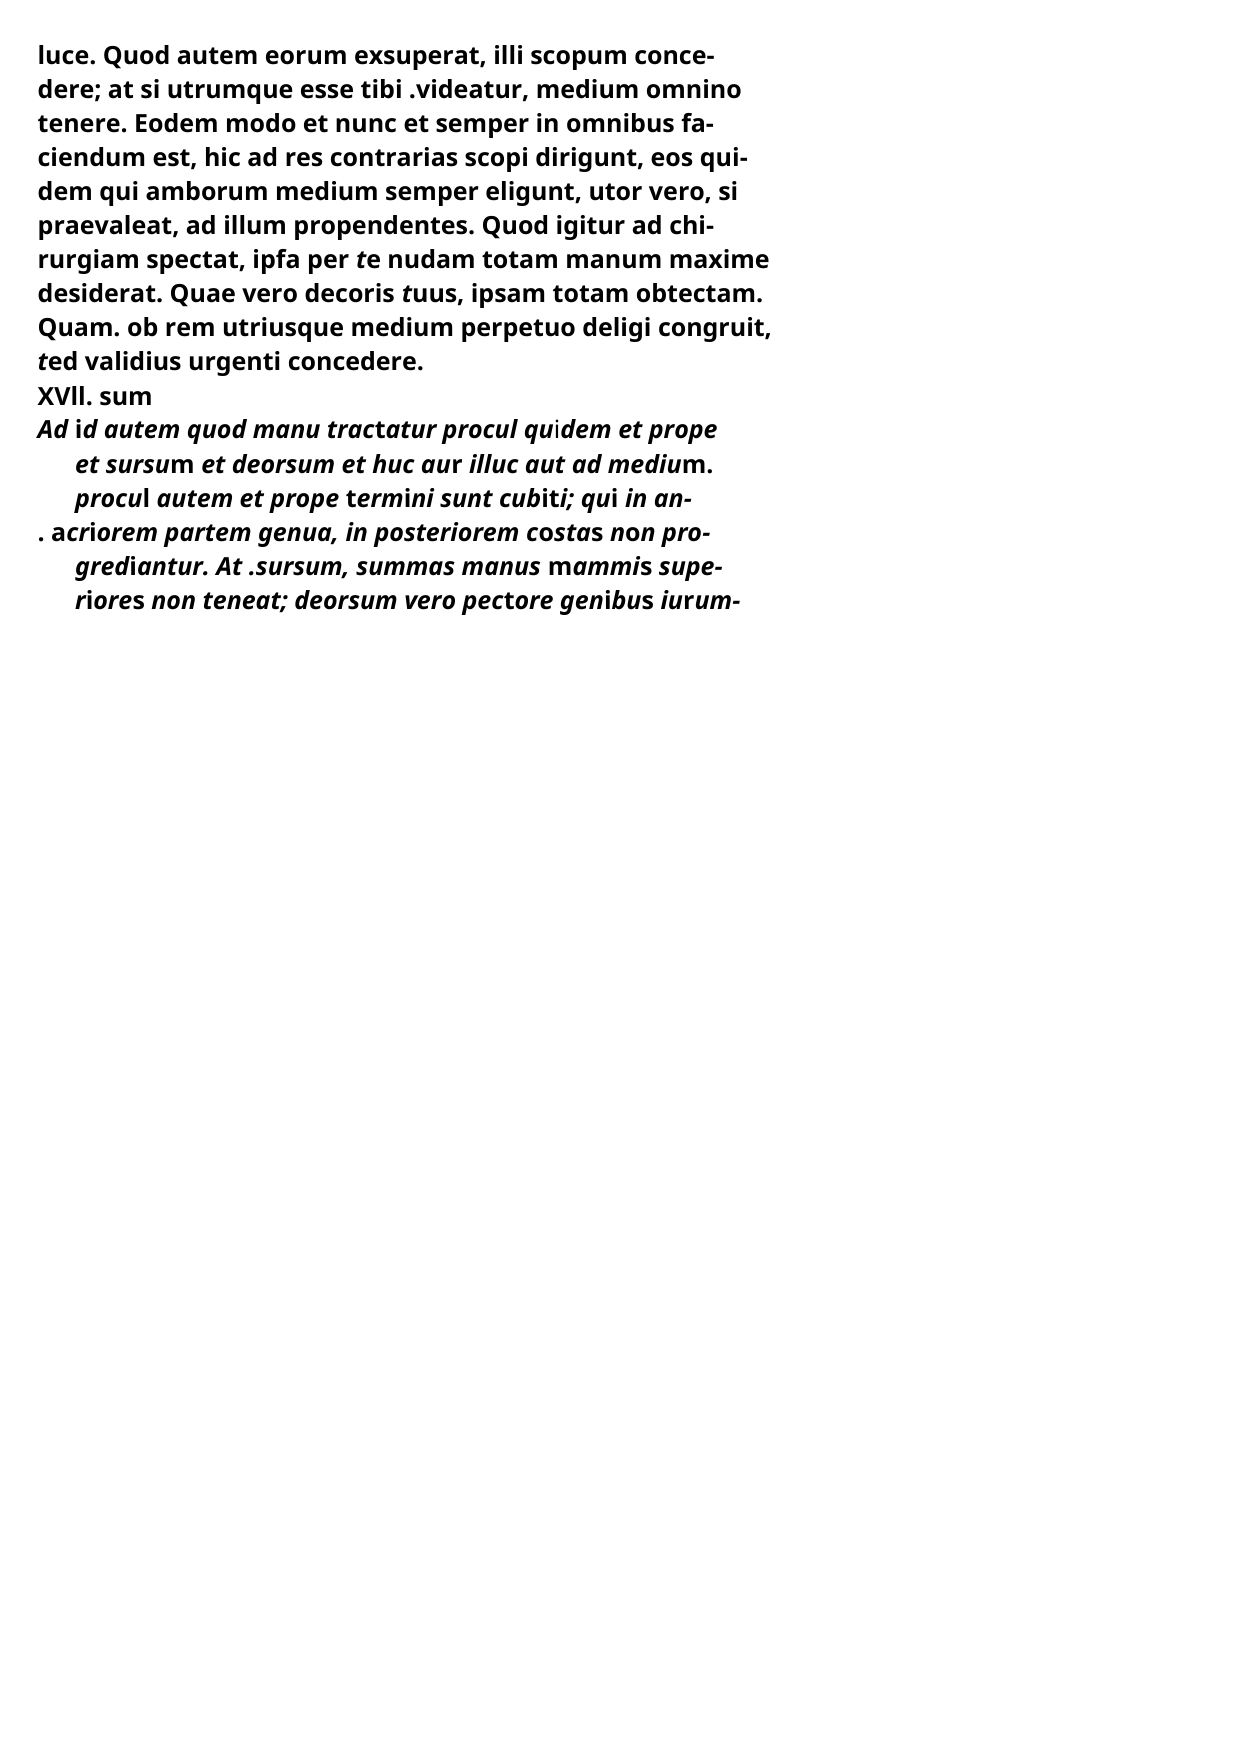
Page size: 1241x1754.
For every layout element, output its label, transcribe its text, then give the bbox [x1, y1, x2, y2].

text XVll. sum [37, 378, 1203, 412]
text Ad id autem quod manu tractatur procul quidem et prope et sursum et deorsum et huc aur illuc aut ad medium. procul autem et prope termini sunt cubiti; qui in an- [37, 412, 1203, 514]
text luce. Quod autem eorum exsuperat, illi scopum conce- dere; at si utrumque esse tibi .videatur, medium omnino tenere. Eodem modo et nunc et semper in omnibus fa- ciendum est, hic ad res contrarias scopi dirigunt, eos qui- dem qui amborum medium semper eligunt, utor vero, si praevaleat, ad illum propendentes. Quod igitur ad chi- rurgiam spectat, ipfa per te nudam totam manum maxime desiderat. Quae vero decoris tuus, ipsam totam obtectam. Quam. ob rem utriusque medium perpetuo deligi congruit, ted validius urgenti concedere. [37, 37, 1203, 378]
text . acriorem partem genua, in posteriorem costas non pro- grediantur. At .sursum, summas manus mammis supe- riores non teneat; deorsum vero pectore genibus iurum- [37, 514, 1203, 617]
